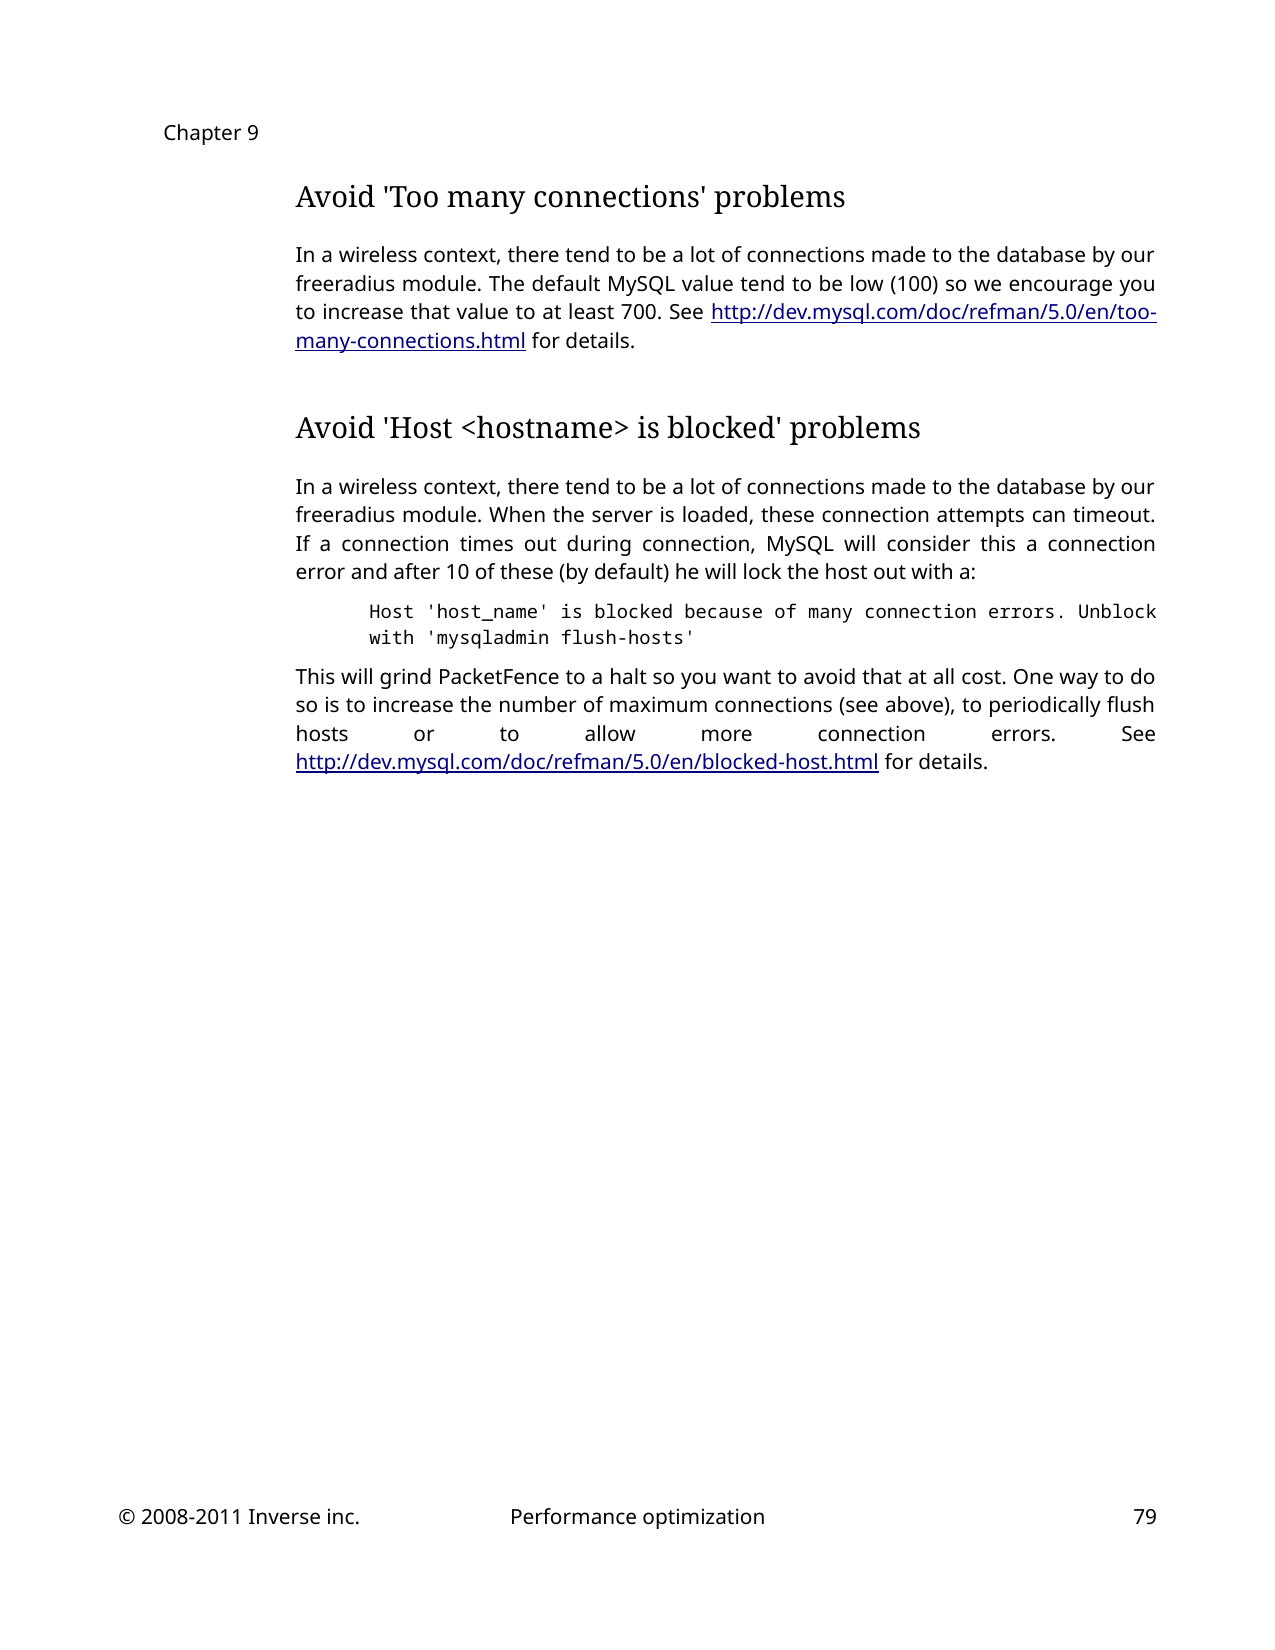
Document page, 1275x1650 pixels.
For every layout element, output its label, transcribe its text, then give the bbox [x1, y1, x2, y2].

subtitle Avoid 'Host <hostname> is blocked' problems [295, 408, 1157, 447]
text Host 'host_name' is blocked because of many connection errors. Unblock with 'mysqladmin flush-hosts' [295, 598, 1157, 649]
text In a wireless context, there tend to be a lot of connections made to the database by our freeradius module. When the server is loaded, these connection attempts can timeout. If a connection times out during connection, MySQL will consider this a connection error and after 10 of these (by default) he will lock the host out with a: [295, 472, 1157, 586]
subtitle Avoid 'Too many connections' problems [295, 176, 1157, 216]
text In a wireless context, there tend to be a lot of connections made to the database by our freeradius module. The default MySQL value tend to be low (100) so we encourage you to increase that value to at least 700. See http://dev.mysql.com/doc/refman/5.0/en/too-many-connections.html for details. [295, 241, 1157, 354]
text This will grind PacketFence to a halt so you want to avoid that at all cost. One way to do so is to increase the number of maximum connections (see above), to periodically flush hosts or to allow more connection errors. See http://dev.mysql.com/doc/refman/5.0/en/blocked-host.html for details. [295, 662, 1157, 776]
